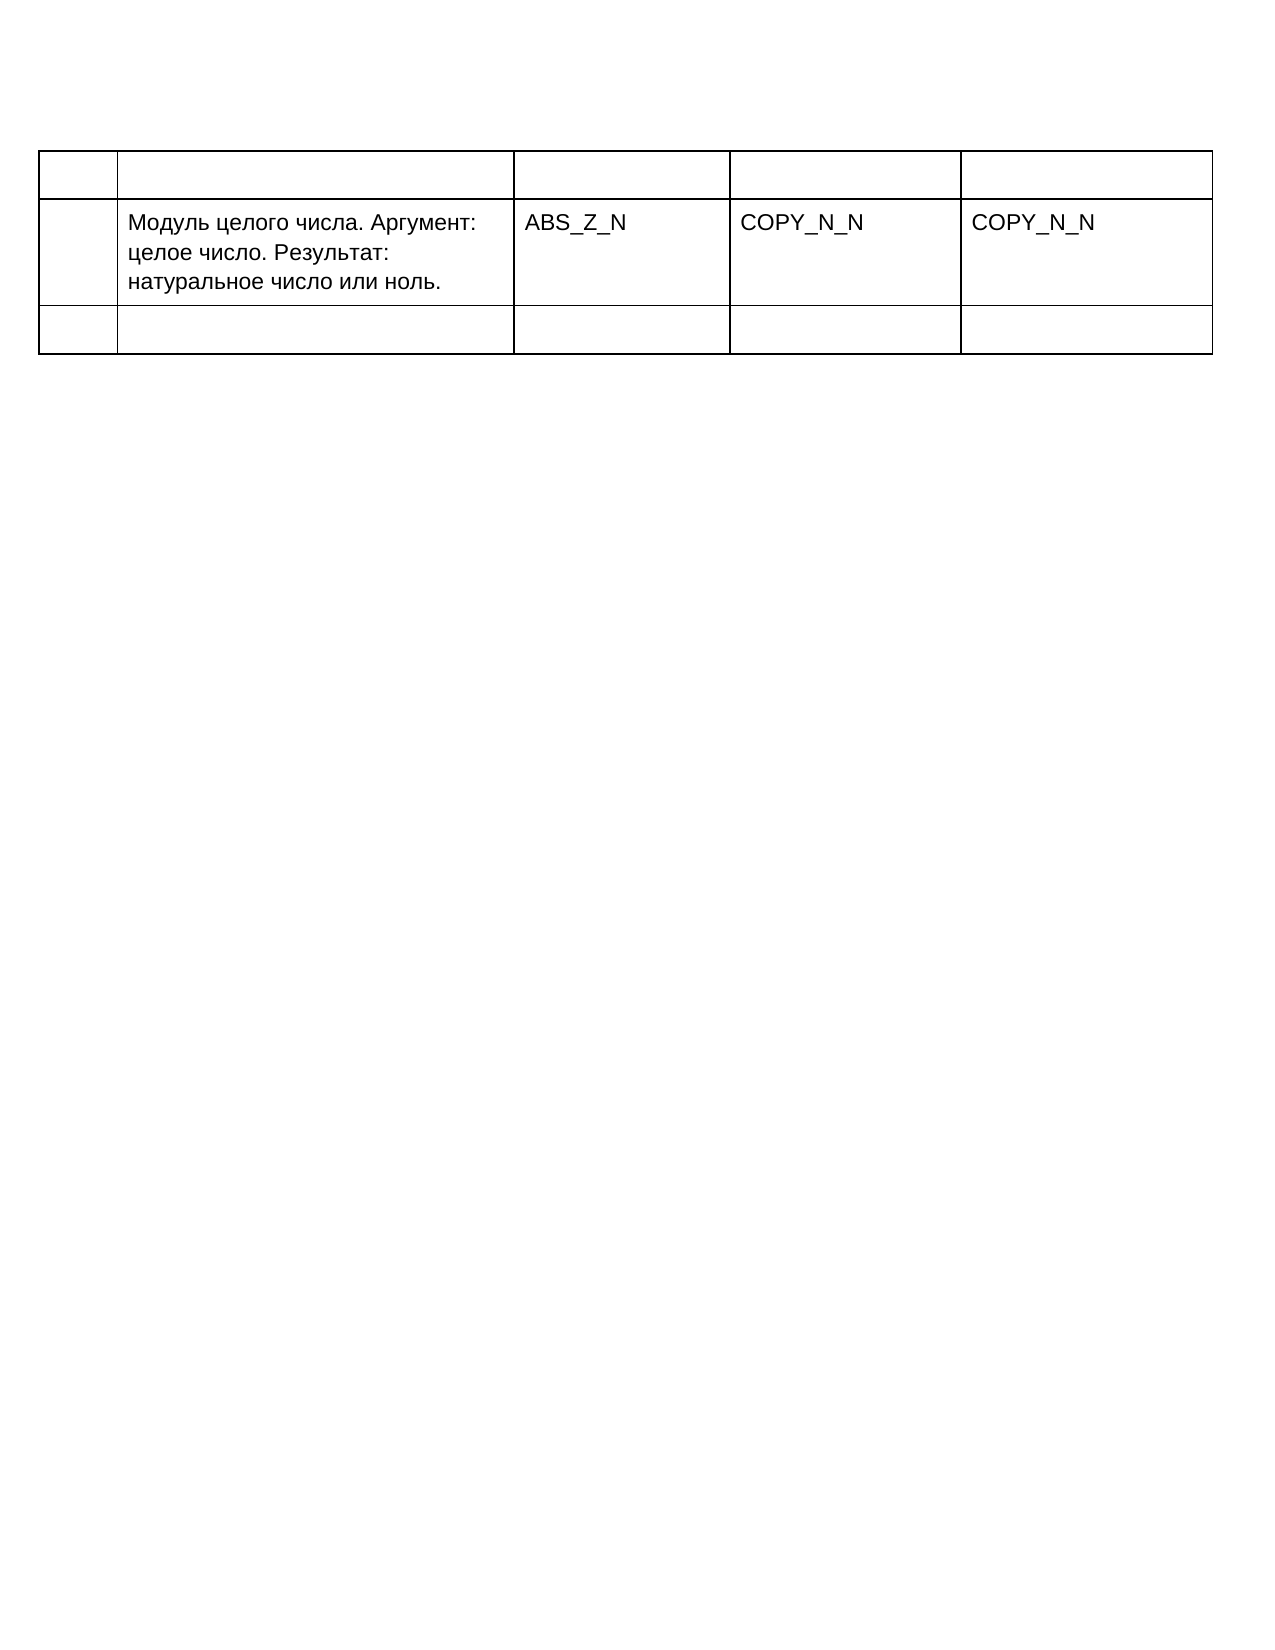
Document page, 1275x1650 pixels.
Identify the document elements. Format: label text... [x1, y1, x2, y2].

table_cell ABS_Z_N [515, 200, 729, 305]
table_cell [731, 306, 960, 353]
table_cell [40, 306, 117, 353]
table_cell [515, 152, 729, 198]
table_cell [118, 152, 513, 198]
table_cell [40, 152, 117, 198]
table_cell [40, 200, 117, 305]
table_cell [962, 306, 1212, 353]
table_cell [731, 152, 960, 198]
table_cell [962, 152, 1212, 198]
table_cell [515, 306, 729, 353]
table_cell Модуль целого числа. Аргумент: целое число. Результат: натуральное число или ноль. [118, 200, 513, 305]
table_cell COPY_N_N [731, 200, 960, 305]
table_cell COPY_N_N [962, 200, 1212, 305]
table_cell [118, 306, 513, 353]
